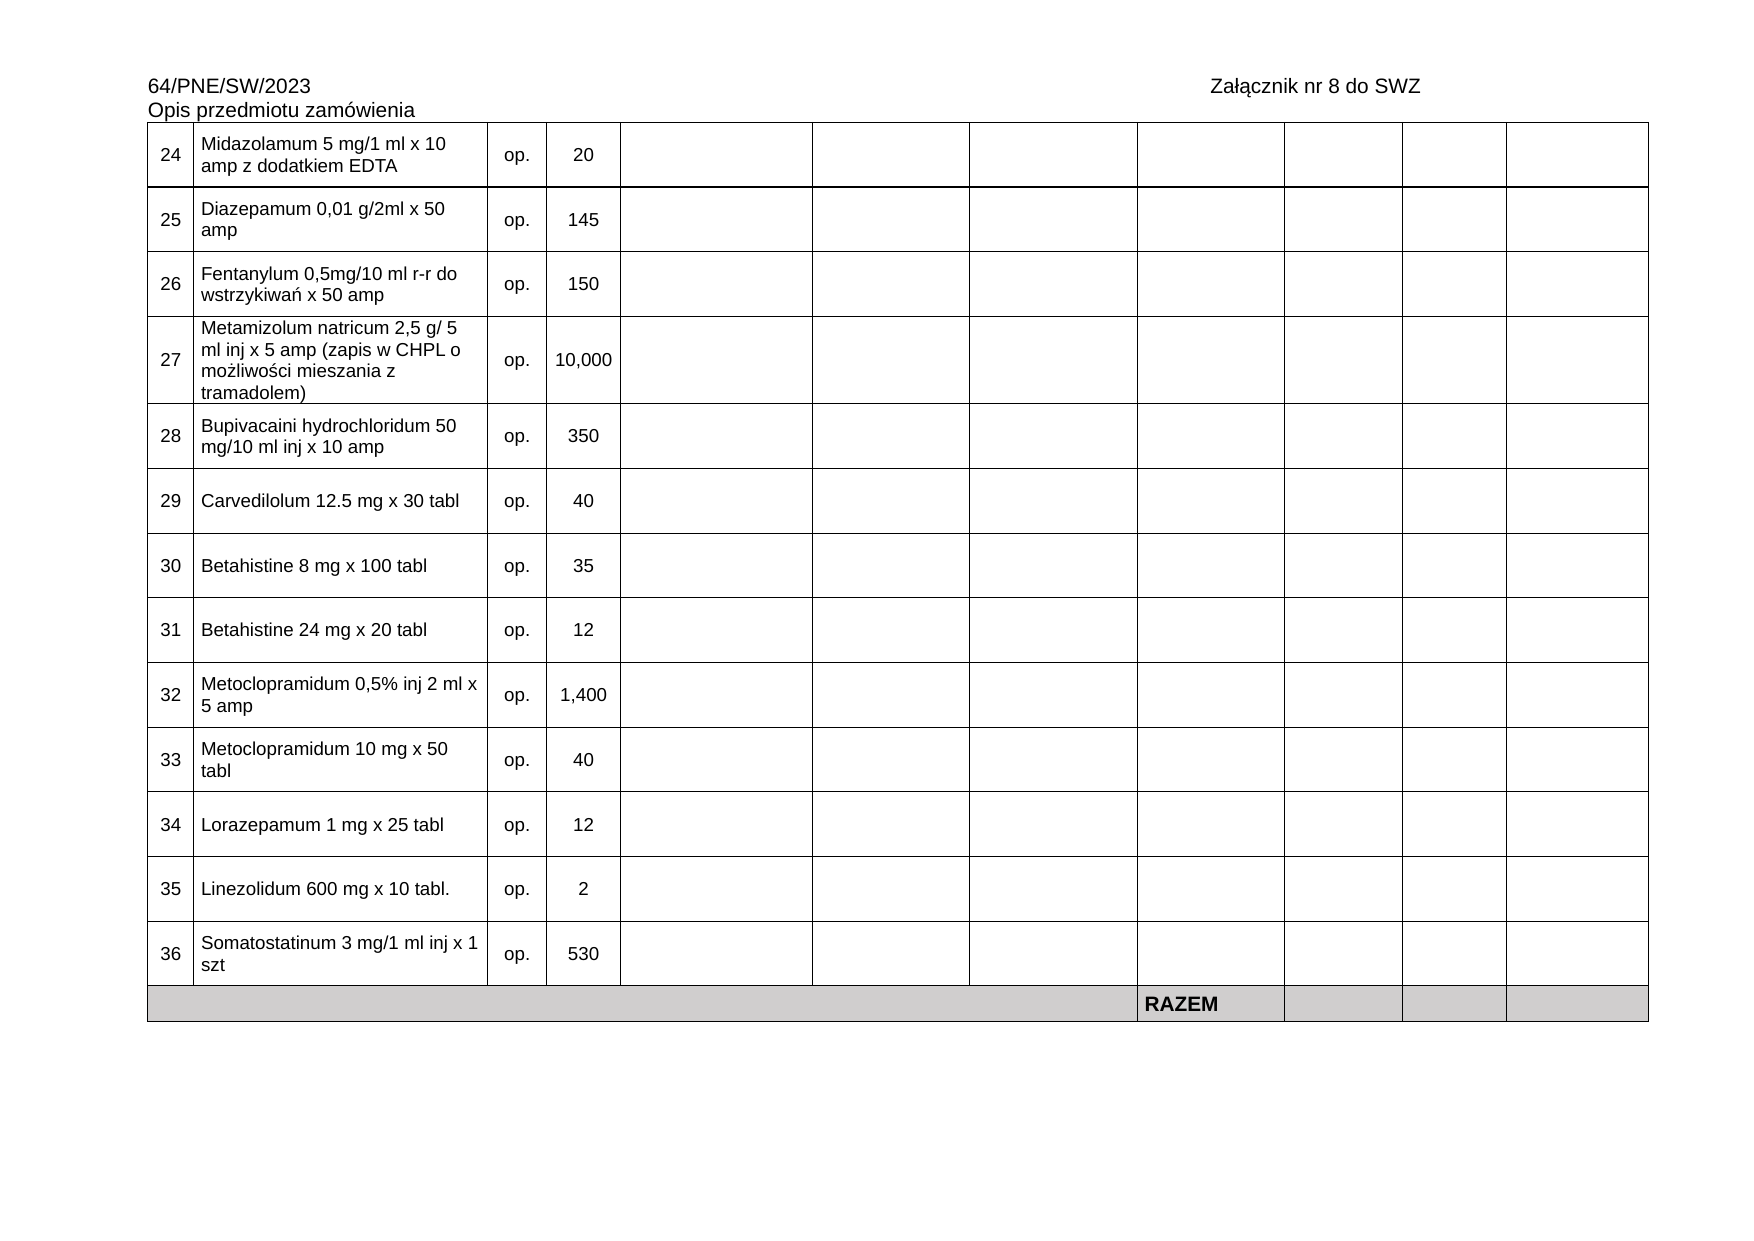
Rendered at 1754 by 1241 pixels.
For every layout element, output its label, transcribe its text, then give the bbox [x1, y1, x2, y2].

table_cell [970, 857, 1137, 921]
table_cell Somatostatinum 3 mg/1 ml inj x 1 szt [194, 922, 487, 985]
table_cell [813, 598, 969, 662]
table_cell [1403, 857, 1506, 921]
table_cell [813, 663, 969, 727]
table_cell [1285, 534, 1402, 597]
table_cell [621, 663, 812, 727]
table_cell 20 [547, 123, 620, 186]
table_cell 530 [547, 922, 620, 985]
table_cell [148, 986, 1137, 1021]
table_cell [813, 317, 969, 403]
table_cell [1403, 123, 1506, 186]
table_cell 40 [547, 469, 620, 532]
table_cell [621, 188, 812, 251]
table_cell [970, 922, 1137, 985]
table_cell [621, 857, 812, 921]
table_cell [970, 188, 1137, 251]
table_cell [1285, 663, 1402, 727]
table_cell [1403, 469, 1506, 532]
table_cell [621, 469, 812, 532]
table_cell [813, 534, 969, 597]
table_cell [813, 857, 969, 921]
table_cell [813, 188, 969, 251]
table_cell [1507, 252, 1648, 316]
table_cell [1138, 404, 1284, 468]
table_cell 28 [148, 404, 193, 468]
table_cell [970, 469, 1137, 532]
table_cell 350 [547, 404, 620, 468]
table_cell [1138, 252, 1284, 316]
table_cell [1403, 728, 1506, 791]
table_cell [1285, 986, 1402, 1021]
table_cell Linezolidum 600 mg x 10 tabl. [194, 857, 487, 921]
table_cell [1507, 123, 1648, 186]
table_cell op. [488, 188, 546, 251]
table_cell [1285, 922, 1402, 985]
table_cell [1138, 792, 1284, 856]
table_cell 31 [148, 598, 193, 662]
table_cell [621, 598, 812, 662]
table_cell [1138, 469, 1284, 532]
table_cell op. [488, 534, 546, 597]
table_cell [1403, 317, 1506, 403]
table_cell [813, 922, 969, 985]
table_cell 27 [148, 317, 193, 403]
table_cell 40 [547, 728, 620, 791]
table_cell [970, 123, 1137, 186]
table_cell [1403, 986, 1506, 1021]
table_cell [1285, 404, 1402, 468]
table_cell Betahistine 24 mg x 20 tabl [194, 598, 487, 662]
table_cell [813, 123, 969, 186]
table_cell op. [488, 404, 546, 468]
table_cell Carvedilolum 12.5 mg x 30 tabl [194, 469, 487, 532]
table_cell [1507, 663, 1648, 727]
table_cell RAZEM [1138, 986, 1284, 1021]
table_cell [1138, 663, 1284, 727]
table_cell [1285, 188, 1402, 251]
table_cell [1507, 986, 1648, 1021]
table_cell [1138, 317, 1284, 403]
table_cell [1285, 598, 1402, 662]
table_cell [621, 123, 812, 186]
table_cell [1285, 728, 1402, 791]
table_cell 35 [547, 534, 620, 597]
table_cell 145 [547, 188, 620, 251]
table_cell [1507, 404, 1648, 468]
table_cell [1403, 922, 1506, 985]
table_cell [1138, 857, 1284, 921]
table_cell [621, 404, 812, 468]
table_cell [1403, 792, 1506, 856]
table_cell [1138, 598, 1284, 662]
table_cell op. [488, 252, 546, 316]
table_cell Lorazepamum 1 mg x 25 tabl [194, 792, 487, 856]
table_cell Metoclopramidum 10 mg x 50 tabl [194, 728, 487, 791]
table_cell op. [488, 857, 546, 921]
table_cell [621, 252, 812, 316]
table_cell [1403, 534, 1506, 597]
table_cell op. [488, 317, 546, 403]
table_cell [970, 534, 1137, 597]
table_cell 24 [148, 123, 193, 186]
table_cell [970, 792, 1137, 856]
table_cell [1507, 857, 1648, 921]
table_cell Bupivacaini hydrochloridum 50 mg/10 ml inj x 10 amp [194, 404, 487, 468]
table_cell 12 [547, 598, 620, 662]
table_cell 32 [148, 663, 193, 727]
table_cell Betahistine 8 mg x 100 tabl [194, 534, 487, 597]
table_cell [621, 728, 812, 791]
table_cell [813, 469, 969, 532]
table_cell [1285, 469, 1402, 532]
table_cell 30 [148, 534, 193, 597]
table_cell [1285, 857, 1402, 921]
table_cell op. [488, 922, 546, 985]
table_cell op. [488, 792, 546, 856]
table_cell [1138, 922, 1284, 985]
table_cell [1285, 317, 1402, 403]
table_cell [621, 534, 812, 597]
table_cell [1403, 188, 1506, 251]
table_cell [813, 404, 969, 468]
table_cell 29 [148, 469, 193, 532]
table_cell 10 000 [547, 317, 620, 403]
table_cell 25 [148, 188, 193, 251]
table_cell Metamizolum natricum 2,5 g/ 5 ml inj x 5 amp (zapis w CHPL o możliwości mieszania z tramadolem) [194, 317, 487, 403]
table_cell 34 [148, 792, 193, 856]
table_cell [1507, 469, 1648, 532]
table_cell [1507, 792, 1648, 856]
table_cell op. [488, 598, 546, 662]
table_cell [1507, 317, 1648, 403]
table_cell [970, 663, 1137, 727]
table_cell 36 [148, 922, 193, 985]
table_cell [813, 792, 969, 856]
table_cell op. [488, 728, 546, 791]
table_cell [970, 252, 1137, 316]
table_cell [1285, 792, 1402, 856]
table_cell op. [488, 469, 546, 532]
table_cell 150 [547, 252, 620, 316]
table_cell [621, 792, 812, 856]
table_cell 2 [547, 857, 620, 921]
table_cell [1507, 922, 1648, 985]
table_cell Diazepamum 0,01 g/2ml x 50 amp [194, 188, 487, 251]
table_cell 35 [148, 857, 193, 921]
table_cell [1285, 123, 1402, 186]
table_cell [1507, 598, 1648, 662]
table_cell 33 [148, 728, 193, 791]
table_cell 26 [148, 252, 193, 316]
table_cell [1403, 404, 1506, 468]
table_cell [813, 728, 969, 791]
table_cell Metoclopramidum 0,5% inj 2 ml x 5 amp [194, 663, 487, 727]
table_cell [1507, 728, 1648, 791]
table_cell Midazolamum 5 mg/1 ml x 10 amp z dodatkiem EDTA [194, 123, 487, 186]
table_cell [621, 317, 812, 403]
table_cell [1507, 534, 1648, 597]
table_cell [1138, 123, 1284, 186]
table_cell [621, 922, 812, 985]
table_cell 12 [547, 792, 620, 856]
table_cell [1138, 188, 1284, 251]
table_cell [970, 598, 1137, 662]
table_cell [1138, 534, 1284, 597]
table_cell [1403, 252, 1506, 316]
table_cell [970, 317, 1137, 403]
table_cell [970, 728, 1137, 791]
table_cell Fentanylum 0,5mg/10 ml r-r do wstrzykiwań x 50 amp [194, 252, 487, 316]
table_cell [1285, 252, 1402, 316]
table_cell op. [488, 663, 546, 727]
table_cell op. [488, 123, 546, 186]
table_cell [1403, 663, 1506, 727]
table_cell 1 400 [547, 663, 620, 727]
table_cell [1403, 598, 1506, 662]
table_cell [1507, 188, 1648, 251]
table_cell [970, 404, 1137, 468]
table_cell [813, 252, 969, 316]
table_cell [1138, 728, 1284, 791]
